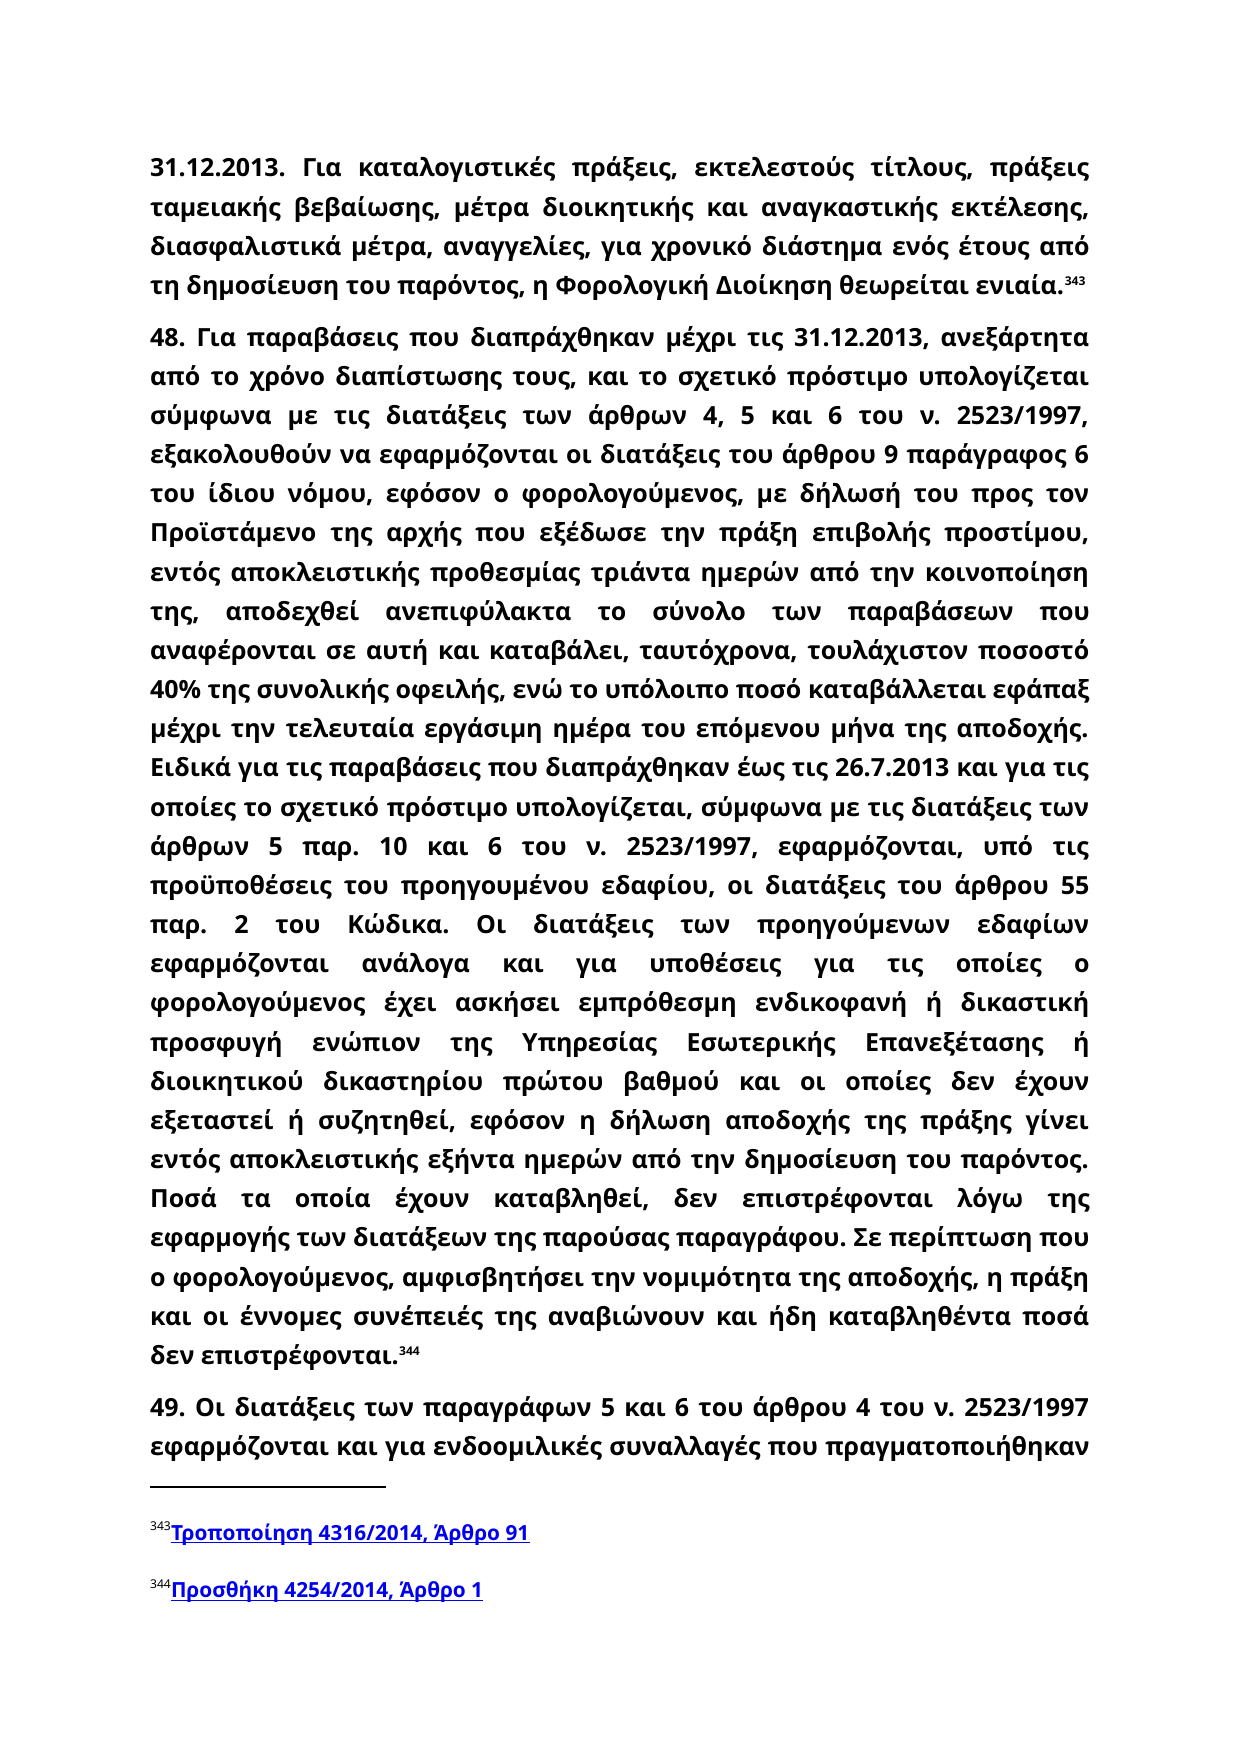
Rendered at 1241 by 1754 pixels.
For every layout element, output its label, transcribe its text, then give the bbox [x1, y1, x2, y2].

text Τροποποίηση 4316/2014, Άρθρο 91 [150, 1518, 1090, 1546]
text 48. Για παραβάσεις που διαπράχθηκαν μέχρι τις 31.12.2013, ανεξάρτητα από το χρόνο διαπίστωσης τους, και το σχετικό πρόστιμο υπολογίζεται σύμφωνα με τις διατάξεις των άρθρων 4, 5 και 6 του ν. 2523/1997, εξακολουθούν να εφαρμόζονται οι διατάξεις του άρθρου 9 παράγραφος 6 του ίδιου νόμου, εφόσον ο φορολογούμενος, με δήλωσή του προς τον Προϊστάμενο της αρχής που εξέδωσε την πράξη επιβολής προστίμου, εντός αποκλειστικής προθεσμίας τριάντα ημερών από την κοινοποίηση της, αποδεχθεί ανεπιφύλακτα το σύνολο των παραβάσεων που αναφέρονται σε αυτή και καταβάλει, ταυτόχρονα, τουλάχιστον ποσοστό 40% της συνολικής οφειλής, ενώ το υπόλοιπο ποσό καταβάλλεται εφάπαξ μέχρι την τελευταία εργάσιμη ημέρα του επόμενου μήνα της αποδοχής. Ειδικά για τις παραβάσεις που διαπράχθηκαν έως τις 26.7.2013 και για τις οποίες το σχετικό πρόστιμο υπολογίζεται, σύμφωνα με τις διατάξεις των άρθρων 5 παρ. 10 και 6 του ν. 2523/1997, εφαρμόζονται, υπό τις προϋποθέσεις του προηγουμένου εδαφίου, οι διατάξεις του άρθρου 55 παρ. 2 του Κώδικα. Οι διατάξεις των προηγούμενων εδαφίων εφαρμόζονται ανάλογα και για υποθέσεις για τις οποίες ο φορολογούμενος έχει ασκήσει εμπρόθεσμη ενδικοφανή ή δικαστική προσφυγή ενώπιον της Υπηρεσίας Εσωτερικής Επανεξέτασης ή διοικητικού δικαστηρίου πρώτου βαθμού και οι οποίες δεν έχουν εξεταστεί ή συζητηθεί, εφόσον η δήλωση αποδοχής της πράξης γίνει εντός αποκλειστικής εξήντα ημερών από την δημοσίευση του παρόντος. Ποσά τα οποία έχουν καταβληθεί, δεν επιστρέφονται λόγω της εφαρμογής των διατάξεων της παρούσας παραγράφου. Σε περίπτωση που ο φορολογούμενος, αμφισβητήσει την νομιμότητα της αποδοχής, η πράξη και οι έννομες συνέπειές της αναβιώνουν και ήδη καταβληθέντα ποσά δεν επιστρέφονται. [150, 319, 1090, 1372]
text 49. Οι διατάξεις των παραγράφων 5 και 6 του άρθρου 4 του ν. 2523/1997 εφαρμόζονται και για ενδοομιλικές συναλλαγές που πραγματοποιήθηκαν [150, 1389, 1090, 1462]
text Προσθήκη 4254/2014, Άρθρο 1 [150, 1576, 1090, 1604]
text 31.12.2013. Για καταλογιστικές πράξεις, εκτελεστούς τίτλους, πράξεις ταμειακής βεβαίωσης, μέτρα διοικητικής και αναγκαστικής εκτέλεσης, διασφαλιστικά μέτρα, αναγγελίες, για χρονικό διάστημα ενός έτους από τη δημοσίευση του παρόντος, η Φορολογική Διοίκηση θεωρείται ενιαία. [150, 150, 1090, 302]
